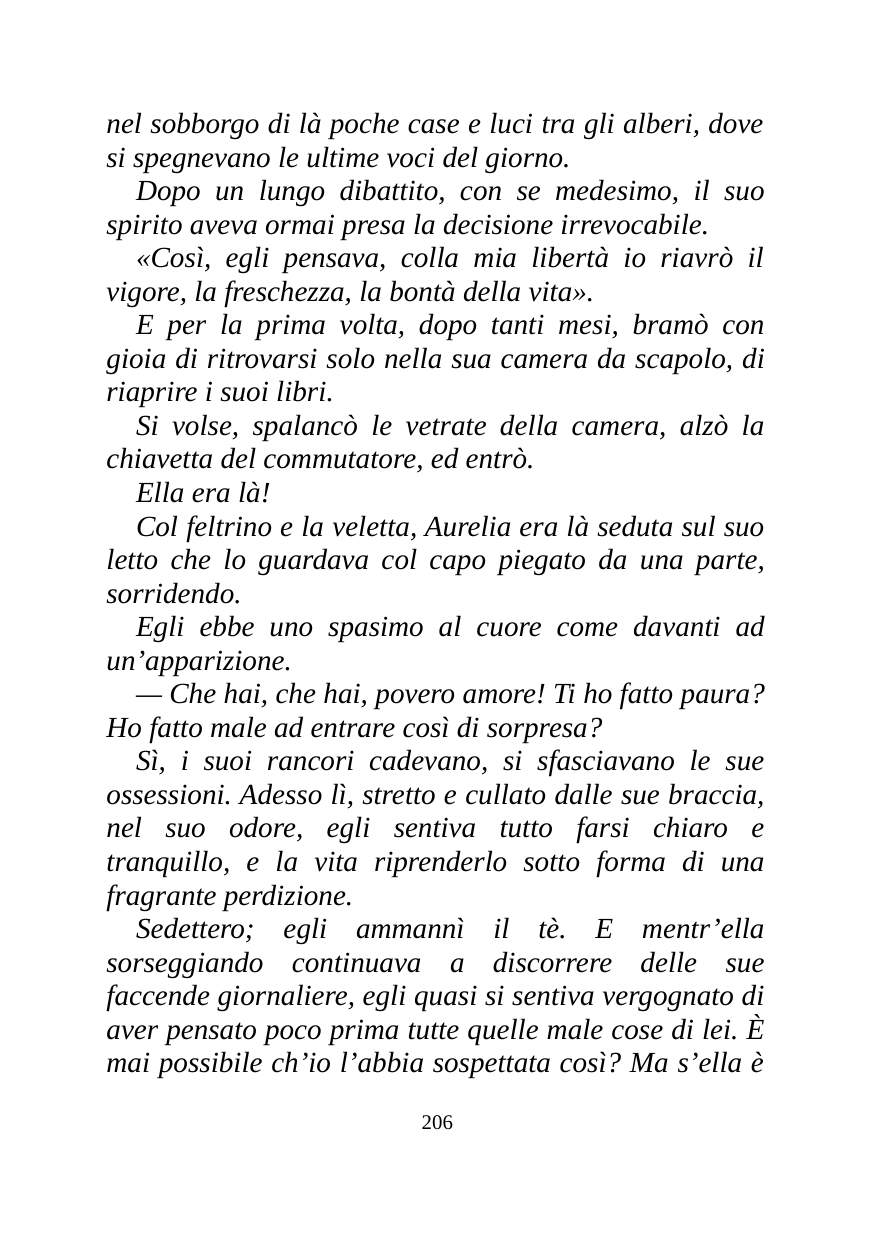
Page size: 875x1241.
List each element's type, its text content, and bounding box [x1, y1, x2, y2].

text nel sobborgo di là poche case e luci tra gli alberi, dove si spegnevano le ultime voci del giorno. [106, 106, 768, 173]
text — Che hai, che hai, povero amore! Ti ho fatto paura? Ho fatto male ad entrare così di sorpresa? [106, 676, 768, 743]
text Sì, i suoi rancori cadevano, si sfasciavano le sue ossessioni. Adesso lì, stretto e cullato dalle sue braccia, nel suo odore, egli sentiva tutto farsi chiaro e tranquillo, e la vita riprenderlo sotto forma di una fragrante perdizione. [106, 743, 768, 911]
text Sedettero; egli ammannì il tè. E mentr’ella sorseggiando continuava a discorrere delle sue faccende giornaliere, egli quasi si sentiva vergognato di aver pensato poco prima tutte quelle male cose di lei. È mai possibile ch’io l’abbia sospettata così? Ma s’ella è [106, 911, 768, 1079]
text Col feltrino e la veletta, Aurelia era là seduta sul suo letto che lo guardava col capo piegato da una parte, sorridendo. [106, 509, 768, 609]
text E per la prima volta, dopo tanti mesi, bramò con gioia di ritrovarsi solo nella sua camera da scapolo, di riaprire i suoi libri. [106, 307, 768, 408]
text Si volse, spalancò le vetrate della camera, alzò la chiavetta del commutatore, ed entrò. [106, 408, 768, 475]
text Egli ebbe uno spasimo al cuore come davanti ad un’apparizione. [106, 609, 768, 676]
text Ella era là! [106, 475, 768, 509]
text «Così, egli pensava, colla mia libertà io riavrò il vigore, la freschezza, la bontà della vita». [106, 240, 768, 307]
text Dopo un lungo dibattito, con se medesimo, il suo spirito aveva ormai presa la decisione irrevocabile. [106, 173, 768, 240]
